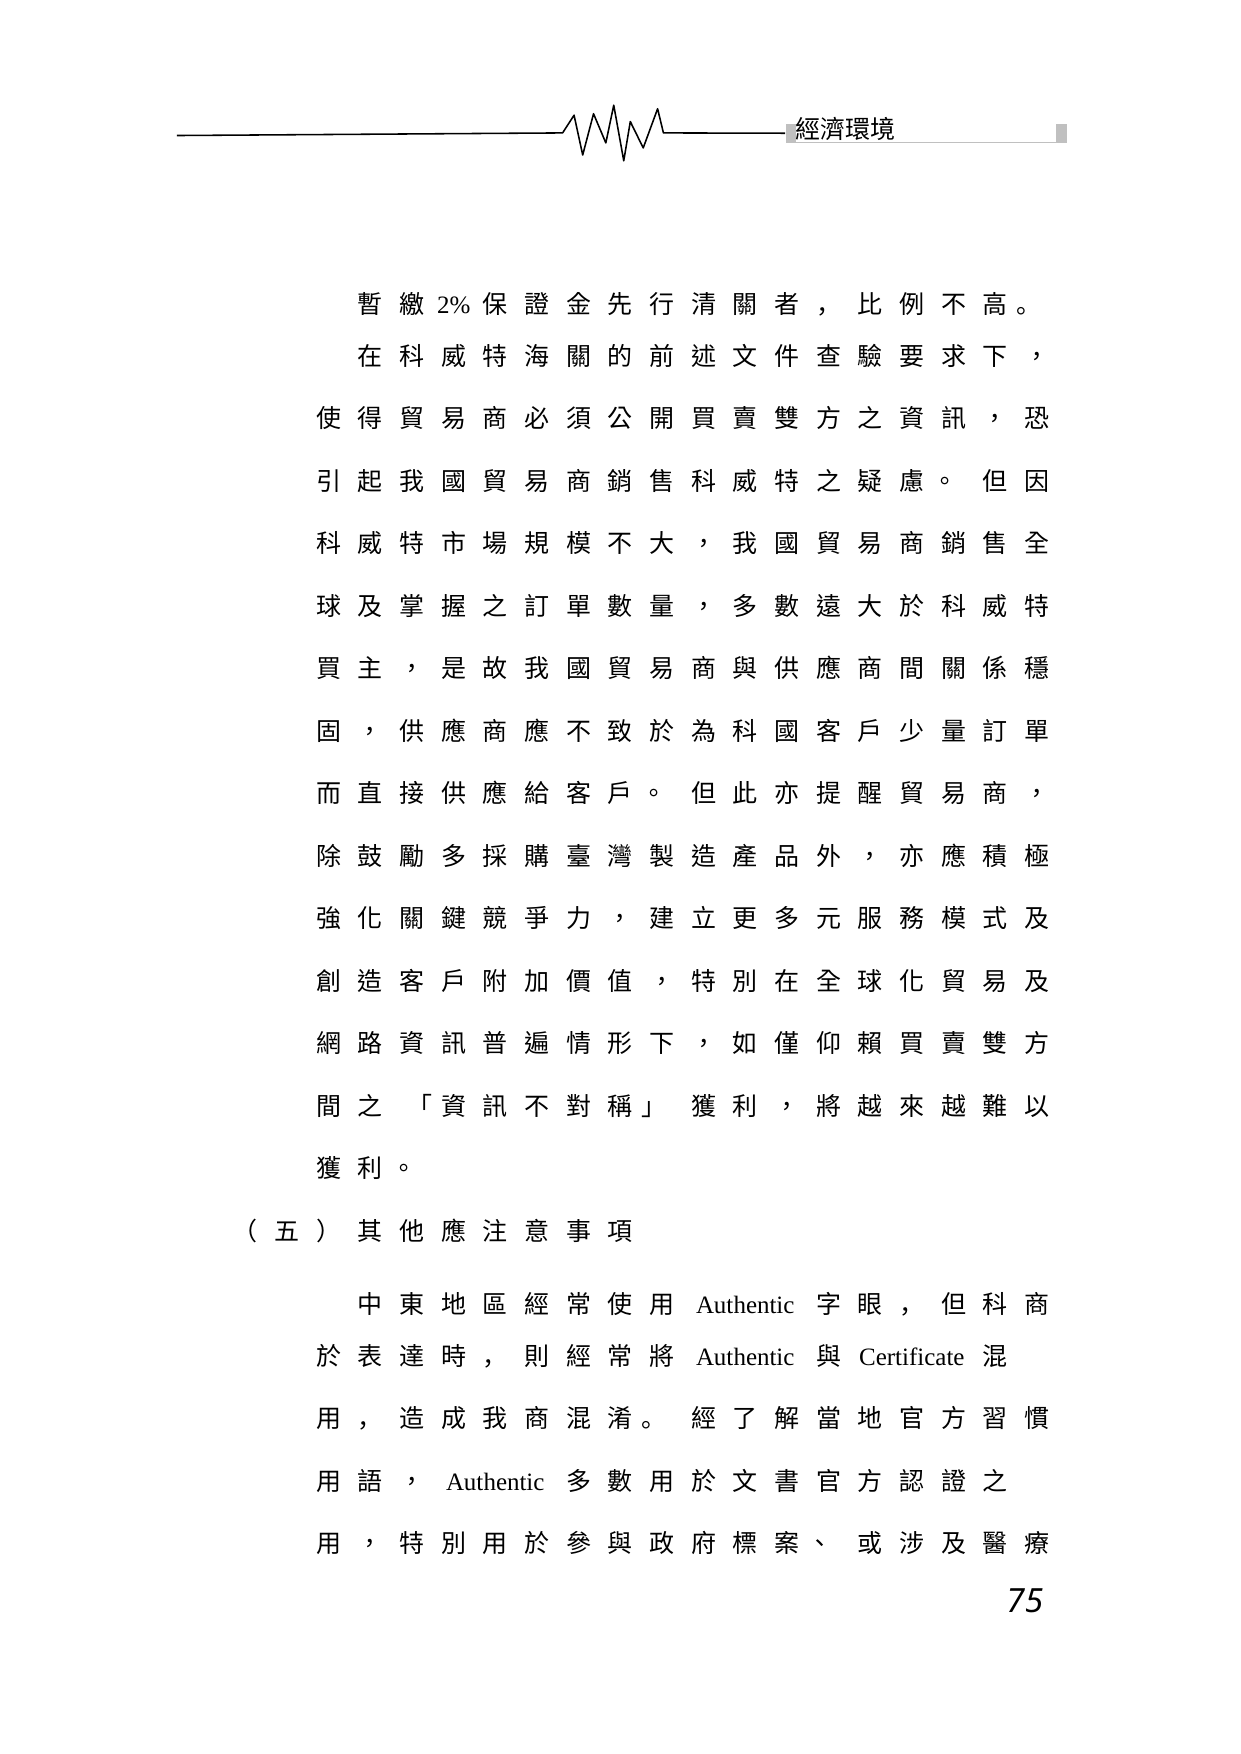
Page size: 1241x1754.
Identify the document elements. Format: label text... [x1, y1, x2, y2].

text 在科威特海關的前述文件查驗要求下，使得貿易商必須公開買賣雙方之資訊，恐引起我國貿易商銷售科威特之疑慮。但因科威特市場規模不大，我國貿易商銷售全球及掌握之訂單數量，多數遠大於科威特買主，是故我國貿易商與供應商間關係穩固，供應商應不致於為科國客戶少量訂單而直接供應給客戶。但此亦提醒貿易商，除鼓勵多採購臺灣製造產品外，亦應積極強化關鍵競爭力，建立更多元服務模式及創造客戶附加價值，特別在全球化貿易及網路資訊普遍情形下，如僅仰賴買賣雙方間之「資訊不對稱」獲利，將越來越難以獲利。 [281, 313, 1058, 1188]
text （五）其他應注意事項 [207, 1188, 1058, 1250]
text 暫繳2%保證金先行清關者，比例不高。 [281, 250, 1058, 313]
text 中東地區經常使用Authentic字眼，但科商於表達時，則經常將Authentic與Certificate混用，造成我商混淆。經了解當地官方習慣用語，Authentic多數用於文書官方認證之用，特別用於參與政府標案、或涉及醫療 [281, 1250, 1058, 1563]
